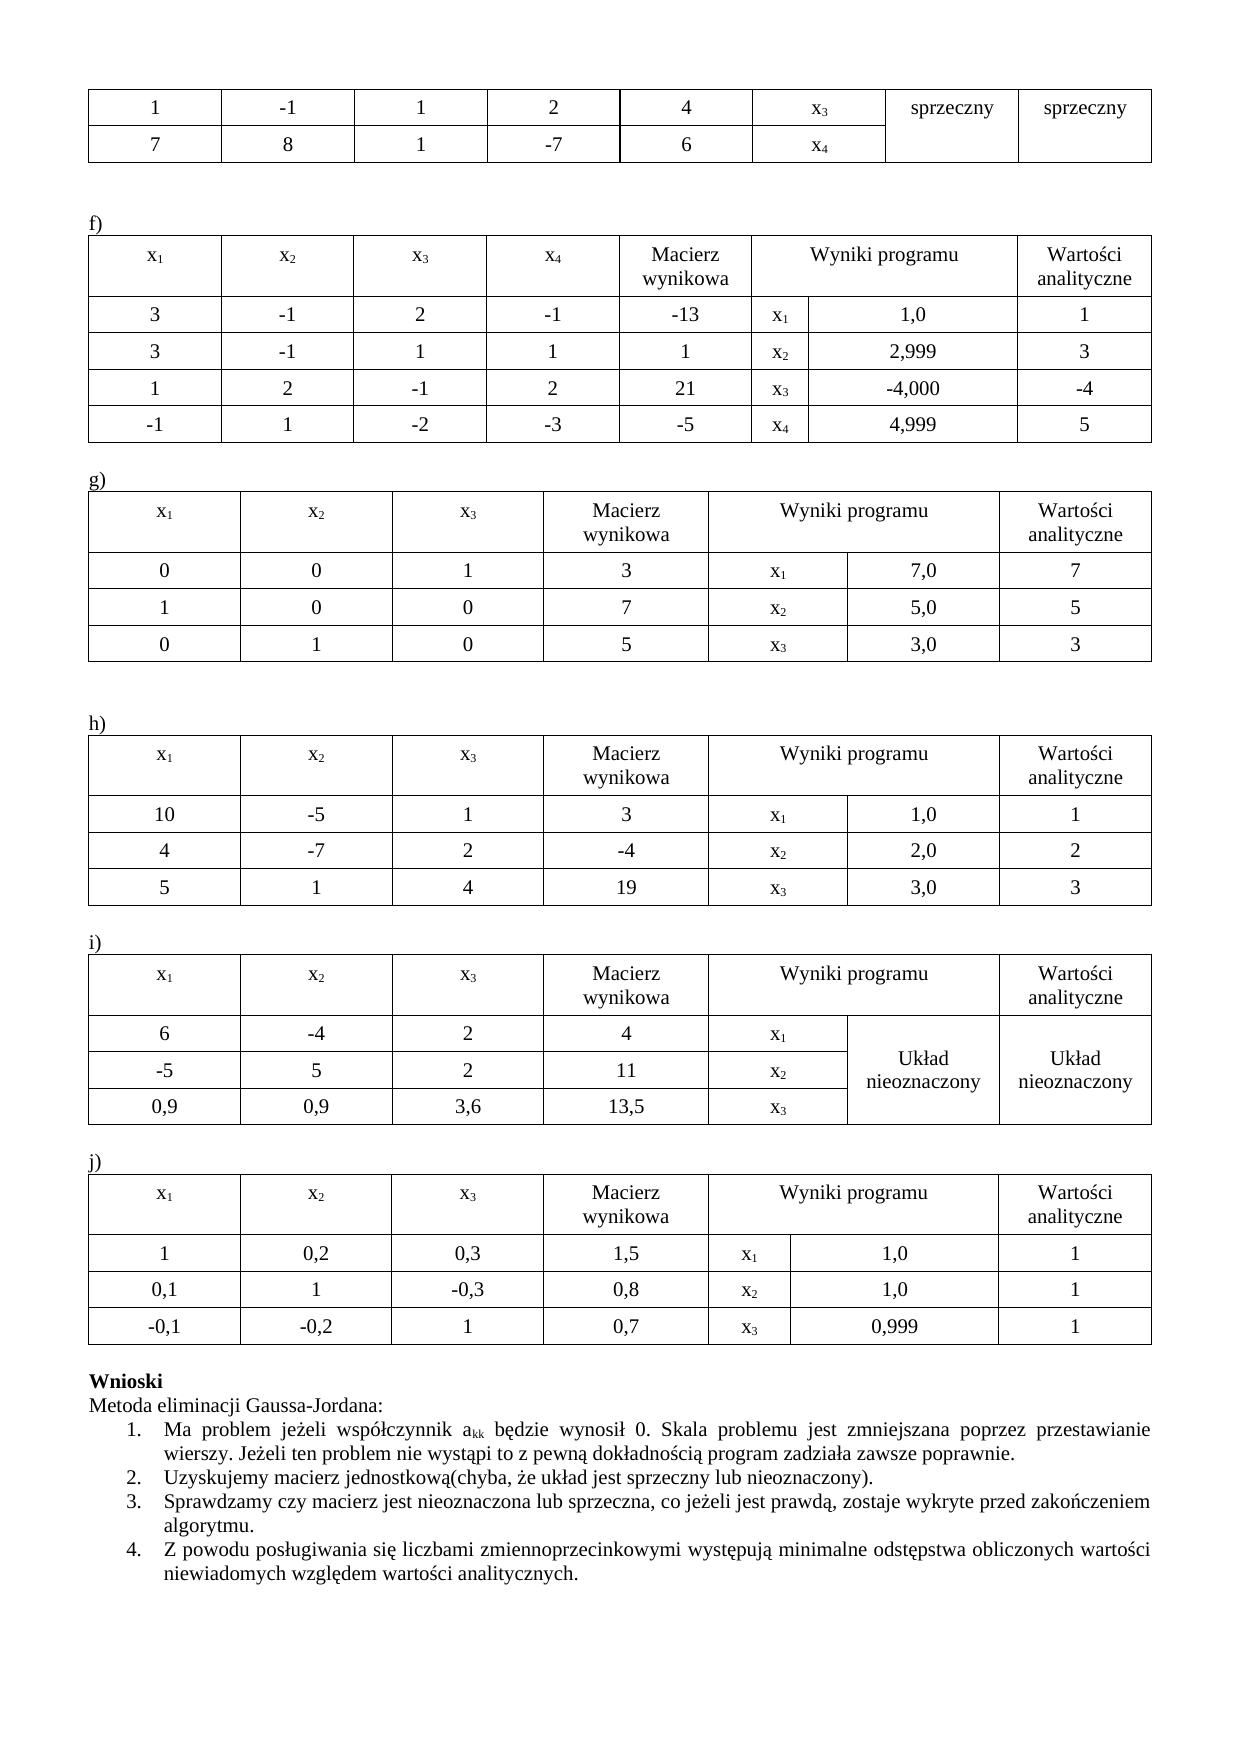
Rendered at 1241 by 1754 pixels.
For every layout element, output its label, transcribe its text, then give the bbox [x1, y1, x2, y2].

table_cell 3 [89, 297, 221, 332]
table_cell x1 [709, 796, 847, 832]
table_header x1 [89, 236, 221, 296]
table_header x2 [241, 955, 392, 1014]
text f) [88, 211, 1152, 235]
table_cell 10 [89, 796, 240, 832]
table_cell 1 [355, 126, 487, 162]
table_cell x1 [709, 553, 847, 588]
table_cell 1 [241, 1272, 391, 1307]
table_cell -5 [89, 1052, 240, 1088]
table_cell 3 [1000, 869, 1151, 905]
table_cell x3 [709, 1308, 790, 1344]
table_cell 7,0 [848, 553, 999, 588]
table_cell 13,5 [544, 1089, 708, 1124]
table_cell 0,9 [241, 1089, 392, 1124]
table_cell 1 [355, 90, 487, 125]
table_cell 5 [241, 1052, 392, 1088]
table_header Macierz wynikowa [544, 736, 708, 795]
table_cell 0 [241, 589, 392, 625]
table_cell x1 [709, 1235, 790, 1271]
table_cell 0 [393, 626, 543, 661]
table_cell 5 [1000, 589, 1151, 625]
table_header Wyniki programu [709, 736, 999, 795]
table_cell -7 [488, 126, 619, 162]
table_cell 0 [241, 553, 392, 588]
text h) [88, 710, 1152, 734]
table_cell 1 [241, 869, 392, 905]
text Metoda eliminacji Gaussa-Jordana: [88, 1393, 1152, 1417]
table_cell 5,0 [848, 589, 999, 625]
table_cell x3 [709, 869, 847, 905]
table_cell 11 [544, 1052, 708, 1088]
table_cell -0,2 [241, 1308, 391, 1344]
table_cell 19 [544, 869, 708, 905]
table_cell 2 [222, 370, 353, 405]
table_header Wartości analityczne [1018, 236, 1151, 296]
table_cell x2 [709, 833, 847, 868]
table_cell -1 [222, 297, 353, 332]
table_header x2 [241, 1175, 391, 1234]
list Ma problem jeżeli współczynnik akk będzie wynosił 0. Skala problemu jest zmniejszana poprzez przestawianie wierszy. Jeżeli ten problem nie wystąpi to z pewną dokładnością program zadziała zawsze poprawnie. [126, 1417, 1152, 1465]
table_cell -7 [241, 833, 392, 868]
table_cell 3 [1000, 626, 1151, 661]
table_cell x2 [709, 1052, 847, 1088]
table_cell 1 [222, 406, 353, 442]
table_cell 1,0 [809, 297, 1017, 332]
table_cell 0 [393, 589, 543, 625]
table_cell -5 [620, 406, 751, 442]
table_cell x3 [709, 626, 847, 661]
table_cell 2,0 [848, 833, 999, 868]
table_cell 1 [89, 370, 221, 405]
table_cell x2 [752, 333, 808, 369]
table_cell -4 [241, 1016, 392, 1051]
table_cell 1 [620, 333, 751, 369]
table_cell 3,0 [848, 626, 999, 661]
table_cell x1 [709, 1016, 847, 1051]
list Sprawdzamy czy macierz jest nieoznaczona lub sprzeczna, co jeżeli jest prawdą, zostaje wykryte przed zakończeniem algorytmu. [126, 1489, 1152, 1537]
table_cell 0,1 [89, 1272, 240, 1307]
table_cell x3 [709, 1089, 847, 1124]
table_header Macierz wynikowa [544, 1175, 708, 1234]
table_cell Układ nieoznaczony [1000, 1016, 1151, 1124]
table_cell 3 [89, 333, 221, 369]
table_header x3 [392, 1175, 543, 1234]
table_cell 1 [1018, 297, 1151, 332]
list Z powodu posługiwania się liczbami zmiennoprzecinkowymi występują minimalne odstępstwa obliczonych wartości niewiadomych względem wartości analitycznych. [126, 1537, 1152, 1585]
table_cell 6 [89, 1016, 240, 1051]
table_header Macierz wynikowa [620, 236, 751, 296]
table_cell 2 [393, 1016, 543, 1051]
table_cell 3 [1018, 333, 1151, 369]
table_cell 21 [620, 370, 751, 405]
table_cell 1,0 [791, 1235, 998, 1271]
table_cell 1 [89, 1235, 240, 1271]
table_cell 3,6 [393, 1089, 543, 1124]
table_header x2 [241, 736, 392, 795]
table_cell x3 [753, 90, 885, 125]
table_cell 8 [222, 126, 354, 162]
table_cell 0,2 [241, 1235, 391, 1271]
table_header x1 [89, 736, 240, 795]
table_cell 0,999 [791, 1308, 998, 1344]
table_cell 3,0 [848, 869, 999, 905]
text i) [88, 930, 1152, 954]
table_cell 1 [393, 796, 543, 832]
table_cell -1 [222, 90, 354, 125]
table_cell 1 [354, 333, 486, 369]
table_cell 1 [89, 90, 221, 125]
table_cell x2 [709, 1272, 790, 1307]
table_cell 4 [544, 1016, 708, 1051]
table_cell 1 [1000, 796, 1151, 832]
table_header Wartości analityczne [1000, 492, 1151, 552]
table_cell 4,999 [809, 406, 1017, 442]
table_cell -0,1 [89, 1308, 240, 1344]
table_cell -4 [1018, 370, 1151, 405]
table_cell -4,000 [809, 370, 1017, 405]
table_cell -1 [89, 406, 221, 442]
text g) [88, 467, 1152, 491]
table_cell 4 [89, 833, 240, 868]
table_header Wartości analityczne [1000, 955, 1151, 1014]
table_cell 7 [89, 126, 221, 162]
table_header x3 [393, 492, 543, 552]
table_header x4 [487, 236, 619, 296]
table_cell 0 [89, 553, 240, 588]
table_header Wyniki programu [709, 1175, 998, 1234]
table_cell 1 [999, 1272, 1151, 1307]
table_cell 3 [544, 553, 708, 588]
text Wnioski [88, 1369, 1152, 1393]
table_cell -5 [241, 796, 392, 832]
table_cell 0 [89, 626, 240, 661]
table_cell 1 [999, 1235, 1151, 1271]
table_header x2 [222, 236, 353, 296]
table_cell 1 [999, 1308, 1151, 1344]
table_header Wartości analityczne [999, 1175, 1151, 1234]
table_cell -1 [487, 297, 619, 332]
table_header Wyniki programu [709, 492, 999, 552]
table_cell 1 [241, 626, 392, 661]
table_cell 2 [488, 90, 619, 125]
table_cell -3 [487, 406, 619, 442]
table_header x1 [89, 1175, 240, 1234]
table_cell 5 [544, 626, 708, 661]
table_cell 1,0 [791, 1272, 998, 1307]
table_header x3 [393, 955, 543, 1014]
table_header Wyniki programu [709, 955, 999, 1014]
table_cell x4 [753, 126, 885, 162]
table_cell 3 [544, 796, 708, 832]
table_cell 2,999 [809, 333, 1017, 369]
table_cell -4 [544, 833, 708, 868]
text j) [88, 1149, 1152, 1173]
table_cell 4 [393, 869, 543, 905]
table_cell 1 [89, 589, 240, 625]
table_cell 1 [392, 1308, 543, 1344]
table_header x2 [241, 492, 392, 552]
table_cell 2 [1000, 833, 1151, 868]
table_cell 5 [1018, 406, 1151, 442]
table_cell 7 [544, 589, 708, 625]
table_header x1 [89, 492, 240, 552]
table_cell -1 [354, 370, 486, 405]
table_cell 2 [354, 297, 486, 332]
table_cell Układ nieoznaczony [848, 1016, 999, 1124]
table_header x3 [354, 236, 486, 296]
table_cell 0,3 [392, 1235, 543, 1271]
table_cell -13 [620, 297, 751, 332]
table_cell x1 [752, 297, 808, 332]
table_cell 4 [621, 90, 752, 125]
table_header x3 [393, 736, 543, 795]
table_cell 0,8 [544, 1272, 708, 1307]
table_cell -2 [354, 406, 486, 442]
table_cell x3 [752, 370, 808, 405]
table_cell 5 [89, 869, 240, 905]
table_cell 2 [487, 370, 619, 405]
table_cell 1,5 [544, 1235, 708, 1271]
table_header Wyniki programu [752, 236, 1017, 296]
table_cell 6 [621, 126, 752, 162]
table_header Macierz wynikowa [544, 955, 708, 1014]
table_header Macierz wynikowa [544, 492, 708, 552]
table_cell 7 [1000, 553, 1151, 588]
list Uzyskujemy macierz jednostkową(chyba, że układ jest sprzeczny lub nieoznaczony). [126, 1465, 1152, 1489]
table_cell 1,0 [848, 796, 999, 832]
table_cell 0,7 [544, 1308, 708, 1344]
table_cell 2 [393, 833, 543, 868]
table_cell -0,3 [392, 1272, 543, 1307]
table_header x1 [89, 955, 240, 1014]
table_cell 0,9 [89, 1089, 240, 1124]
table_header Wartości analityczne [1000, 736, 1151, 795]
table_cell x2 [709, 589, 847, 625]
table_cell 1 [393, 553, 543, 588]
table_cell -1 [222, 333, 353, 369]
table_cell 2 [393, 1052, 543, 1088]
table_cell x4 [752, 406, 808, 442]
table_cell 1 [487, 333, 619, 369]
